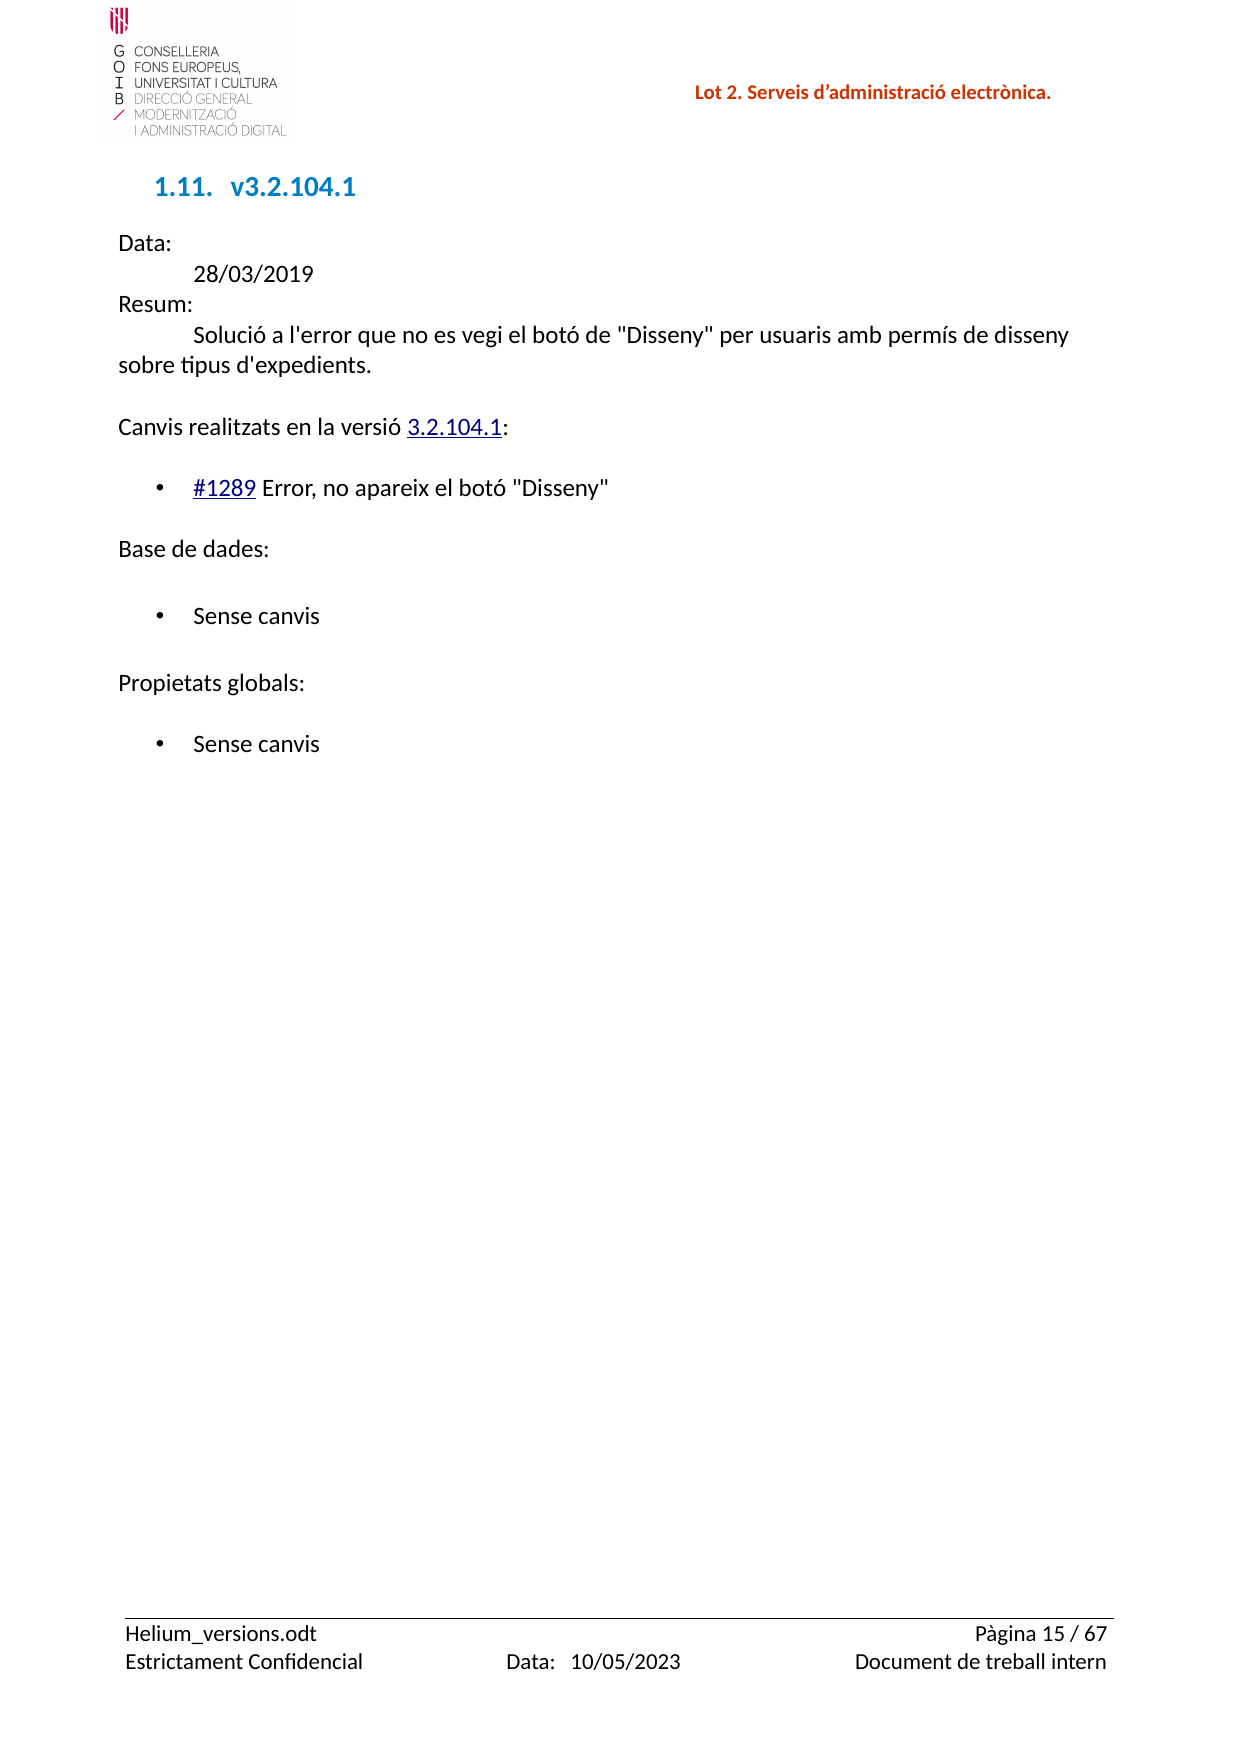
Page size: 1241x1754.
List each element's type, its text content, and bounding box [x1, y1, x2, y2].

text 28/03/2019 [118, 258, 1122, 289]
text Base de dades: [118, 533, 1122, 563]
picture [100, 0, 297, 144]
text Data: [118, 228, 1122, 258]
text Propietats globals: [118, 667, 1122, 697]
text Canvis realitzats en la versió 3.2.104.1: [118, 411, 1122, 441]
list Sense canvis [156, 728, 1122, 758]
text Resum: [118, 289, 1122, 319]
text Solució a l'error que no es vegi el botó de "Disseny" per usuaris amb permís de disseny sobre tipus d'expedients. [118, 319, 1122, 380]
subtitle v3.2.104.1 [153, 168, 1122, 204]
list #1289 Error, no apareix el botó "Disseny" [156, 472, 1122, 502]
list Sense canvis [156, 600, 1122, 630]
